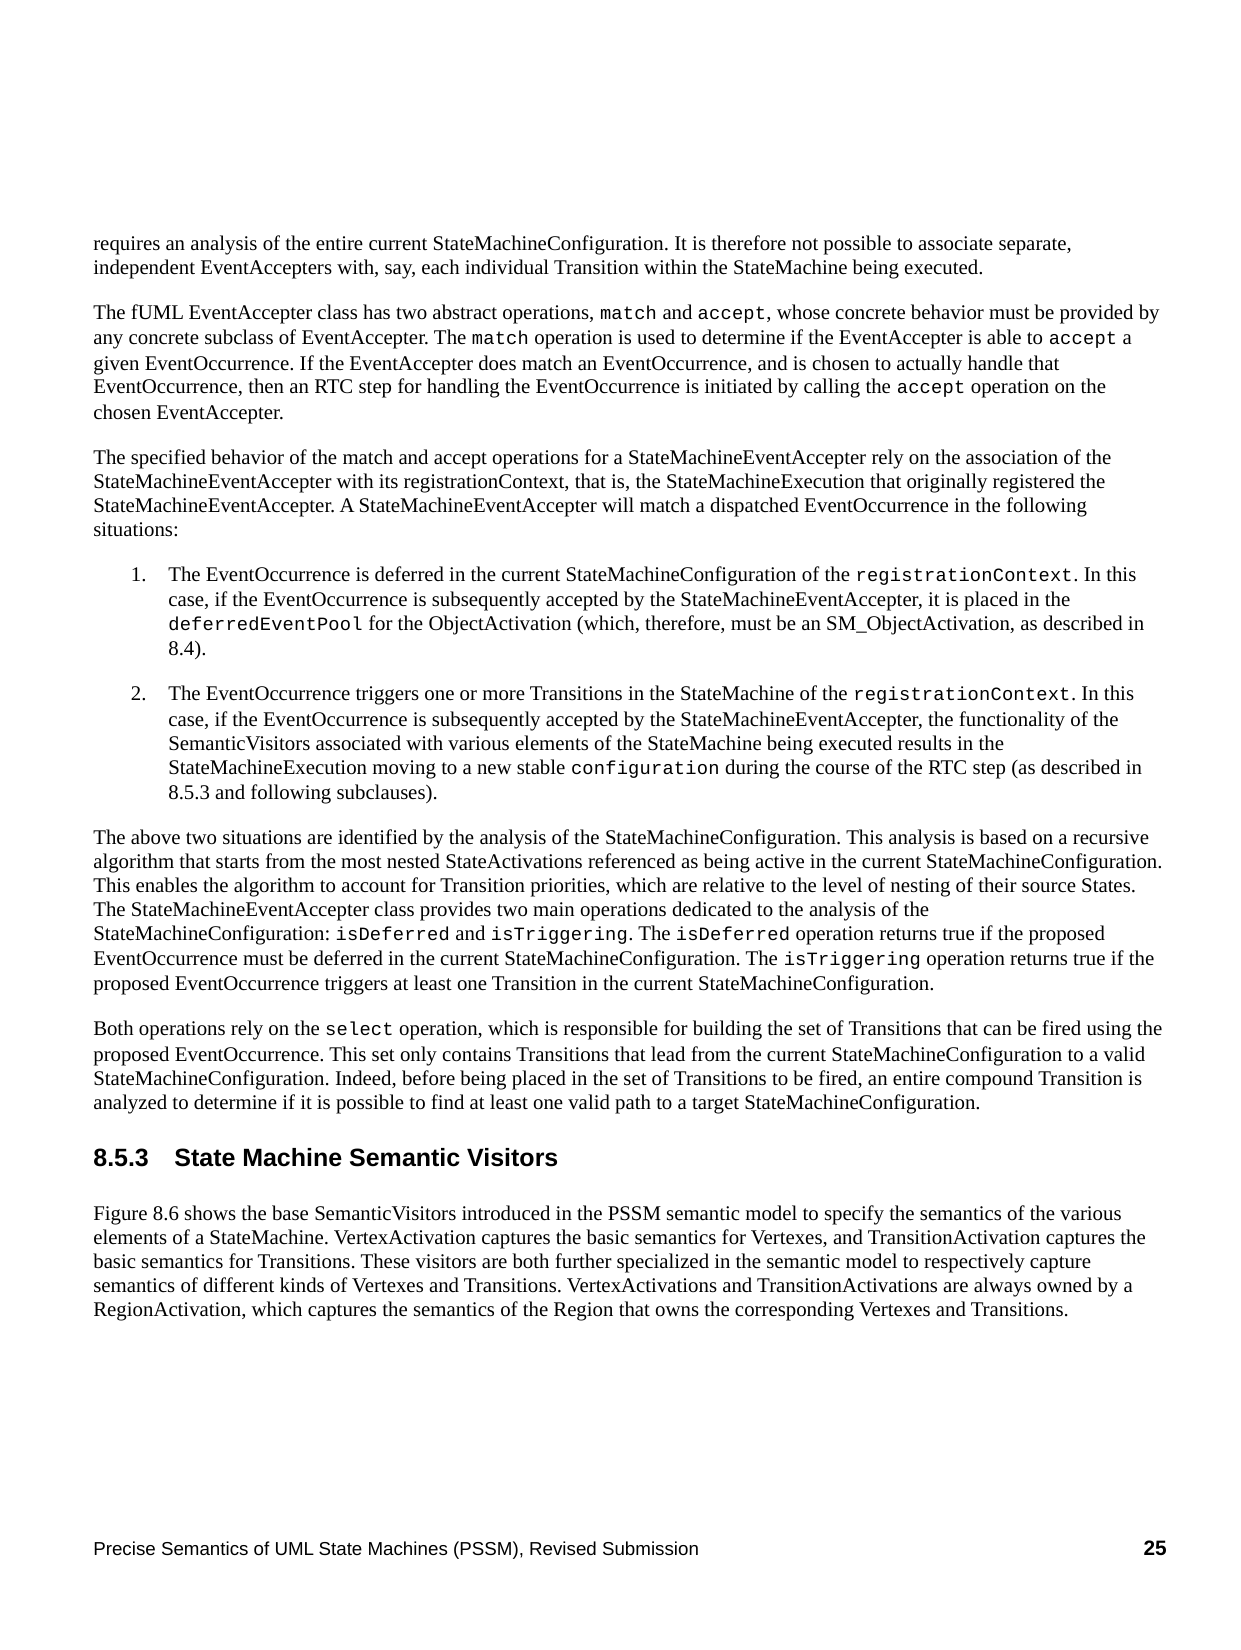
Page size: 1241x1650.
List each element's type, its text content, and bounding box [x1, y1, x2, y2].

list The EventOccurrence is deferred in the current StateMachineConfiguration of the registrationContext. In this case, if the EventOccurrence is subsequently accepted by the StateMachineEventAccepter, it is placed in the deferredEventPool for the ObjectActivation (which, therefore, must be an SM_ObjectActivation, as described in 8.4). [131, 562, 1164, 660]
subtitle State Machine Semantic Visitors [93, 1143, 1164, 1172]
text The fUML EventAccepter class has two abstract operations, match and accept, whose concrete behavior must be provided by any concrete subclass of EventAccepter. The match operation is used to determine if the EventAccepter is able to accept a given EventOccurrence. If the EventAccepter does match an EventOccurrence, and is chosen to actually handle that EventOccurrence, then an RTC step for handling the EventOccurrence is initiated by calling the accept operation on the chosen EventAccepter. [93, 300, 1164, 424]
text Figure 8.6 shows the base SemanticVisitors introduced in the PSSM semantic model to specify the semantics of the various elements of a StateMachine. VertexActivation captures the basic semantics for Vertexes, and TransitionActivation captures the basic semantics for Transitions. These visitors are both further specialized in the semantic model to respectively capture semantics of different kinds of Vertexes and Transitions. VertexActivations and TransitionActivations are always owned by a RegionActivation, which captures the semantics of the Region that owns the corresponding Vertexes and Transitions. [93, 1201, 1164, 1321]
text The specified behavior of the match and accept operations for a StateMachineEventAccepter rely on the association of the StateMachineEventAccepter with its registrationContext, that is, the StateMachineExecution that originally registered the StateMachineEventAccepter. A StateMachineEventAccepter will match a dispatched EventOccurrence in the following situations: [93, 445, 1164, 541]
text Both operations rely on the select operation, which is responsible for building the set of Transitions that can be fired using the proposed EventOccurrence. This set only contains Transitions that lead from the current StateMachineConfiguration to a valid StateMachineConfiguration. Indeed, before being placed in the set of Transitions to be fired, an entire compound Transition is analyzed to determine if it is possible to find at least one valid path to a target StateMachineConfiguration. [93, 1016, 1164, 1114]
text requires an analysis of the entire current StateMachineConfiguration. It is therefore not possible to associate separate, independent EventAccepters with, say, each individual Transition within the StateMachine being executed. [93, 231, 1164, 279]
text The above two situations are identified by the analysis of the StateMachineConfiguration. This analysis is based on a recursive algorithm that starts from the most nested StateActivations referenced as being active in the current StateMachineConfiguration. This enables the algorithm to account for Transition priorities, which are relative to the level of nesting of their source States. The StateMachineEventAccepter class provides two main operations dedicated to the analysis of the StateMachineConfiguration: isDeferred and isTriggering. The isDeferred operation returns true if the proposed EventOccurrence must be deferred in the current StateMachineConfiguration. The isTriggering operation returns true if the proposed EventOccurrence triggers at least one Transition in the current StateMachineConfiguration. [93, 825, 1164, 995]
list The EventOccurrence triggers one or more Transitions in the StateMachine of the registrationContext. In this case, if the EventOccurrence is subsequently accepted by the StateMachineEventAccepter, the functionality of the SemanticVisitors associated with various elements of the StateMachine being executed results in the StateMachineExecution moving to a new stable configuration during the course of the RTC step (as described in 8.5.3 and following subclauses). [131, 681, 1164, 804]
